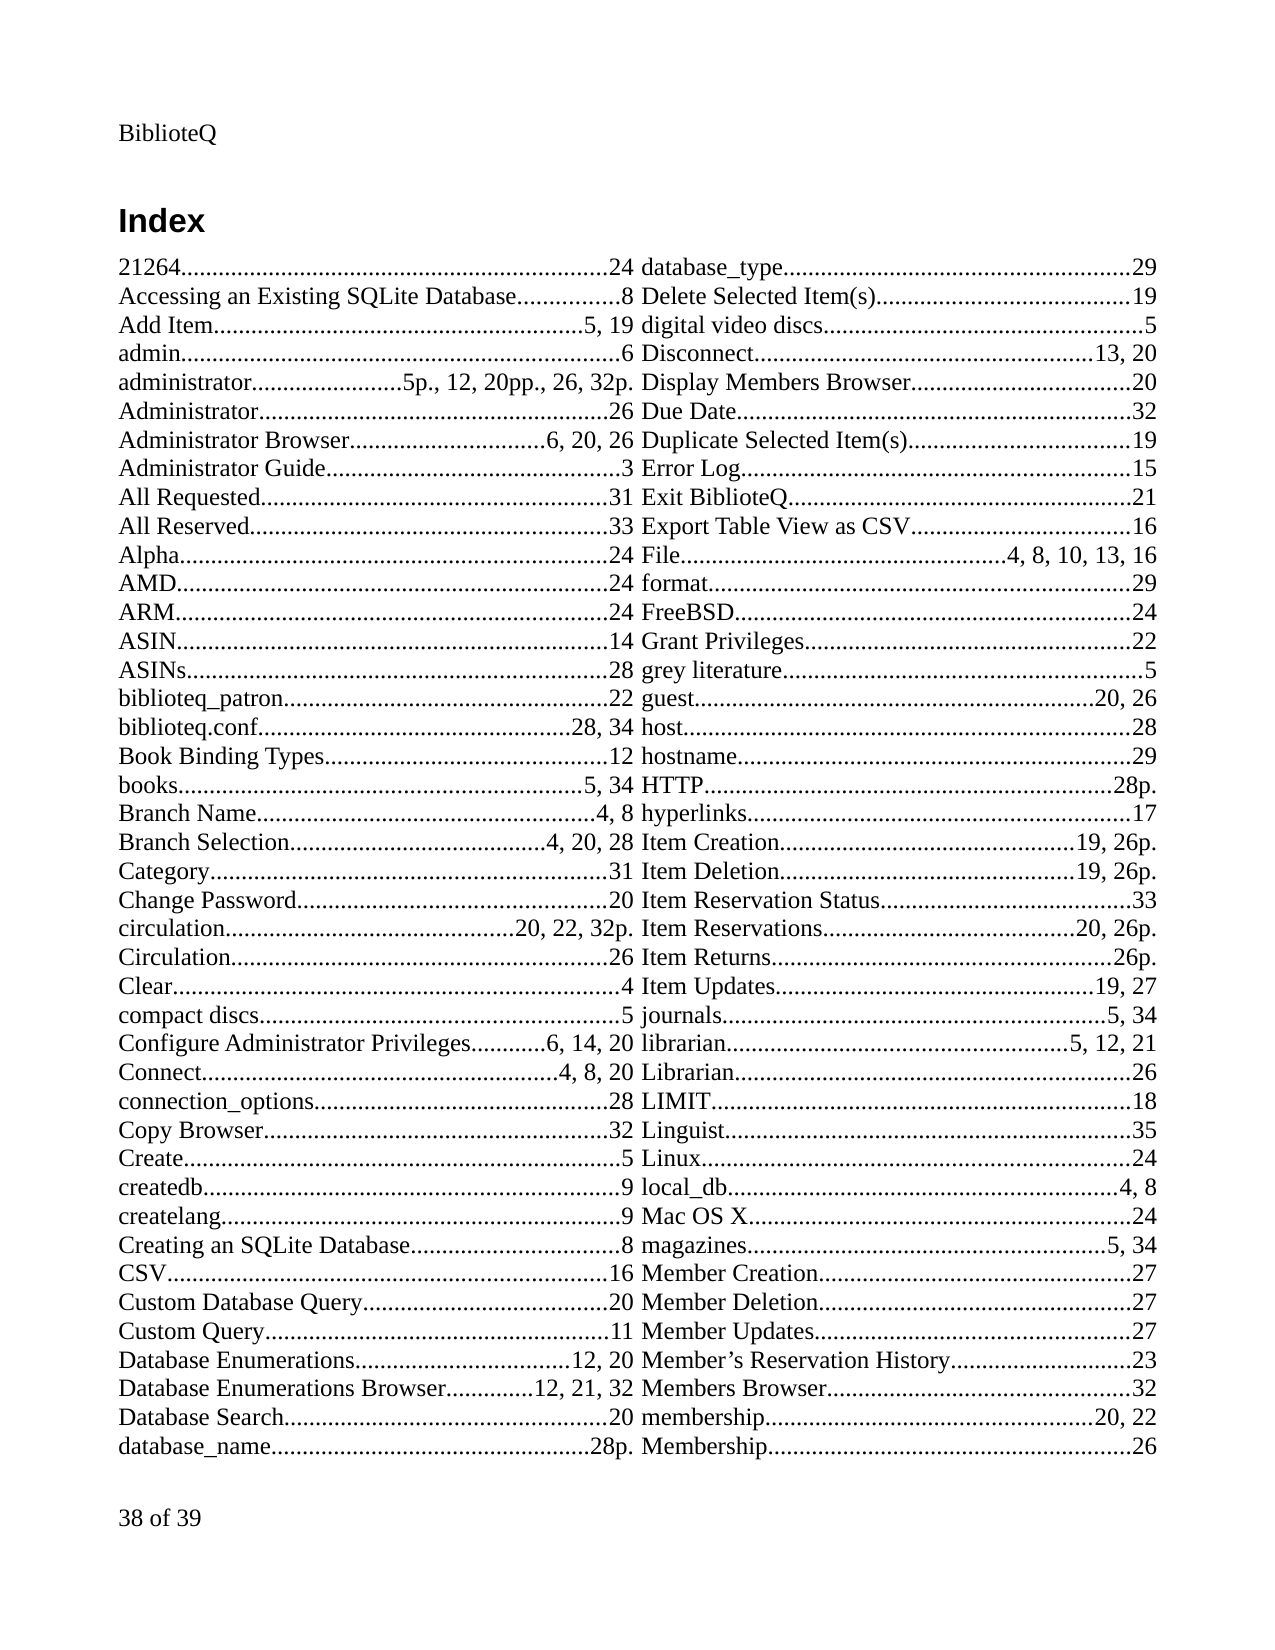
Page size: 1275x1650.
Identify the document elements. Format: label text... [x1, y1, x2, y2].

text Exit BiblioteQ 21 [641, 482, 1157, 511]
text Member Deletion 27 [641, 1287, 1157, 1316]
text circulation 20, 22, 32p. [118, 913, 634, 942]
text connection_options 28 [118, 1086, 634, 1115]
text database_name 28p. [118, 1431, 634, 1460]
text createlang 9 [118, 1201, 634, 1230]
subtitle Index [118, 201, 1157, 240]
text Database Search 20 [118, 1402, 634, 1431]
text Category 31 [118, 856, 634, 885]
text Custom Query 11 [118, 1316, 634, 1345]
text Branch Name 4, 8 [118, 798, 634, 827]
text ASIN 14 [118, 626, 634, 655]
text books 5, 34 [118, 770, 634, 798]
text Librarian 26 [641, 1057, 1157, 1086]
text biblioteq_patron 22 [118, 683, 634, 712]
text LIMIT 18 [641, 1086, 1157, 1115]
text Alpha 24 [118, 540, 634, 568]
text hyperlinks 17 [641, 798, 1157, 827]
text Members Browser 32 [641, 1373, 1157, 1402]
text Administrator Guide 3 [118, 453, 634, 482]
text format 29 [641, 568, 1157, 597]
text Create 5 [118, 1143, 634, 1172]
text local_db 4, 8 [641, 1172, 1157, 1201]
text Add Item 5, 19 [118, 310, 634, 338]
text FreeBSD 24 [641, 597, 1157, 626]
text magazines 5, 34 [641, 1230, 1157, 1258]
text Item Reservations 20, 26p. [641, 913, 1157, 942]
text Item Reservation Status 33 [641, 885, 1157, 913]
text ASINs 28 [118, 655, 634, 683]
text librarian 5, 12, 21 [641, 1028, 1157, 1057]
text Item Updates 19, 27 [641, 971, 1157, 1000]
text File 4, 8, 10, 13, 16 [641, 540, 1157, 568]
text Circulation 26 [118, 942, 634, 971]
text Disconnect 13, 20 [641, 338, 1157, 367]
text host 28 [641, 712, 1157, 741]
text Item Deletion 19, 26p. [641, 856, 1157, 885]
text Connect 4, 8, 20 [118, 1057, 634, 1086]
text 21264 24 [118, 252, 634, 281]
text administrator 5p., 12, 20pp., 26, 32p. [118, 367, 634, 396]
text Member Creation 27 [641, 1258, 1157, 1287]
text guest 20, 26 [641, 683, 1157, 712]
text HTTP 28p. [641, 770, 1157, 798]
text Error Log 15 [641, 453, 1157, 482]
text Membership 26 [641, 1431, 1157, 1460]
text Custom Database Query 20 [118, 1287, 634, 1316]
text journals 5, 34 [641, 1000, 1157, 1028]
text admin 6 [118, 338, 634, 367]
text Member’s Reservation History 23 [641, 1345, 1157, 1373]
text Member Updates 27 [641, 1316, 1157, 1345]
text Database Enumerations Browser 12, 21, 32 [118, 1373, 634, 1402]
text Administrator Browser 6, 20, 26 [118, 425, 634, 453]
text Copy Browser 32 [118, 1115, 634, 1143]
text Branch Selection 4, 20, 28 [118, 827, 634, 856]
text All Requested 31 [118, 482, 634, 511]
text ARM 24 [118, 597, 634, 626]
text digital video discs 5 [641, 310, 1157, 338]
text Linux 24 [641, 1143, 1157, 1172]
text CSV 16 [118, 1258, 634, 1287]
text Creating an SQLite Database 8 [118, 1230, 634, 1258]
text biblioteq.conf 28, 34 [118, 712, 634, 741]
text membership 20, 22 [641, 1402, 1157, 1431]
text All Reserved 33 [118, 511, 634, 540]
text hostname 29 [641, 741, 1157, 770]
text database_type 29 [641, 252, 1157, 281]
text Clear 4 [118, 971, 634, 1000]
text createdb 9 [118, 1172, 634, 1201]
text compact discs 5 [118, 1000, 634, 1028]
text AMD 24 [118, 568, 634, 597]
text Item Creation 19, 26p. [641, 827, 1157, 856]
text Database Enumerations 12, 20 [118, 1345, 634, 1373]
text Book Binding Types 12 [118, 741, 634, 770]
text Duplicate Selected Item(s) 19 [641, 425, 1157, 453]
text Administrator 26 [118, 396, 634, 425]
text Linguist 35 [641, 1115, 1157, 1143]
text Display Members Browser 20 [641, 367, 1157, 396]
text Change Password 20 [118, 885, 634, 913]
text Mac OS X 24 [641, 1201, 1157, 1230]
text Grant Privileges 22 [641, 626, 1157, 655]
text grey literature 5 [641, 655, 1157, 683]
text Item Returns 26p. [641, 942, 1157, 971]
text Delete Selected Item(s) 19 [641, 281, 1157, 310]
text Export Table View as CSV 16 [641, 511, 1157, 540]
text Accessing an Existing SQLite Database 8 [118, 281, 634, 310]
text Due Date 32 [641, 396, 1157, 425]
text Configure Administrator Privileges 6, 14, 20 [118, 1028, 634, 1057]
